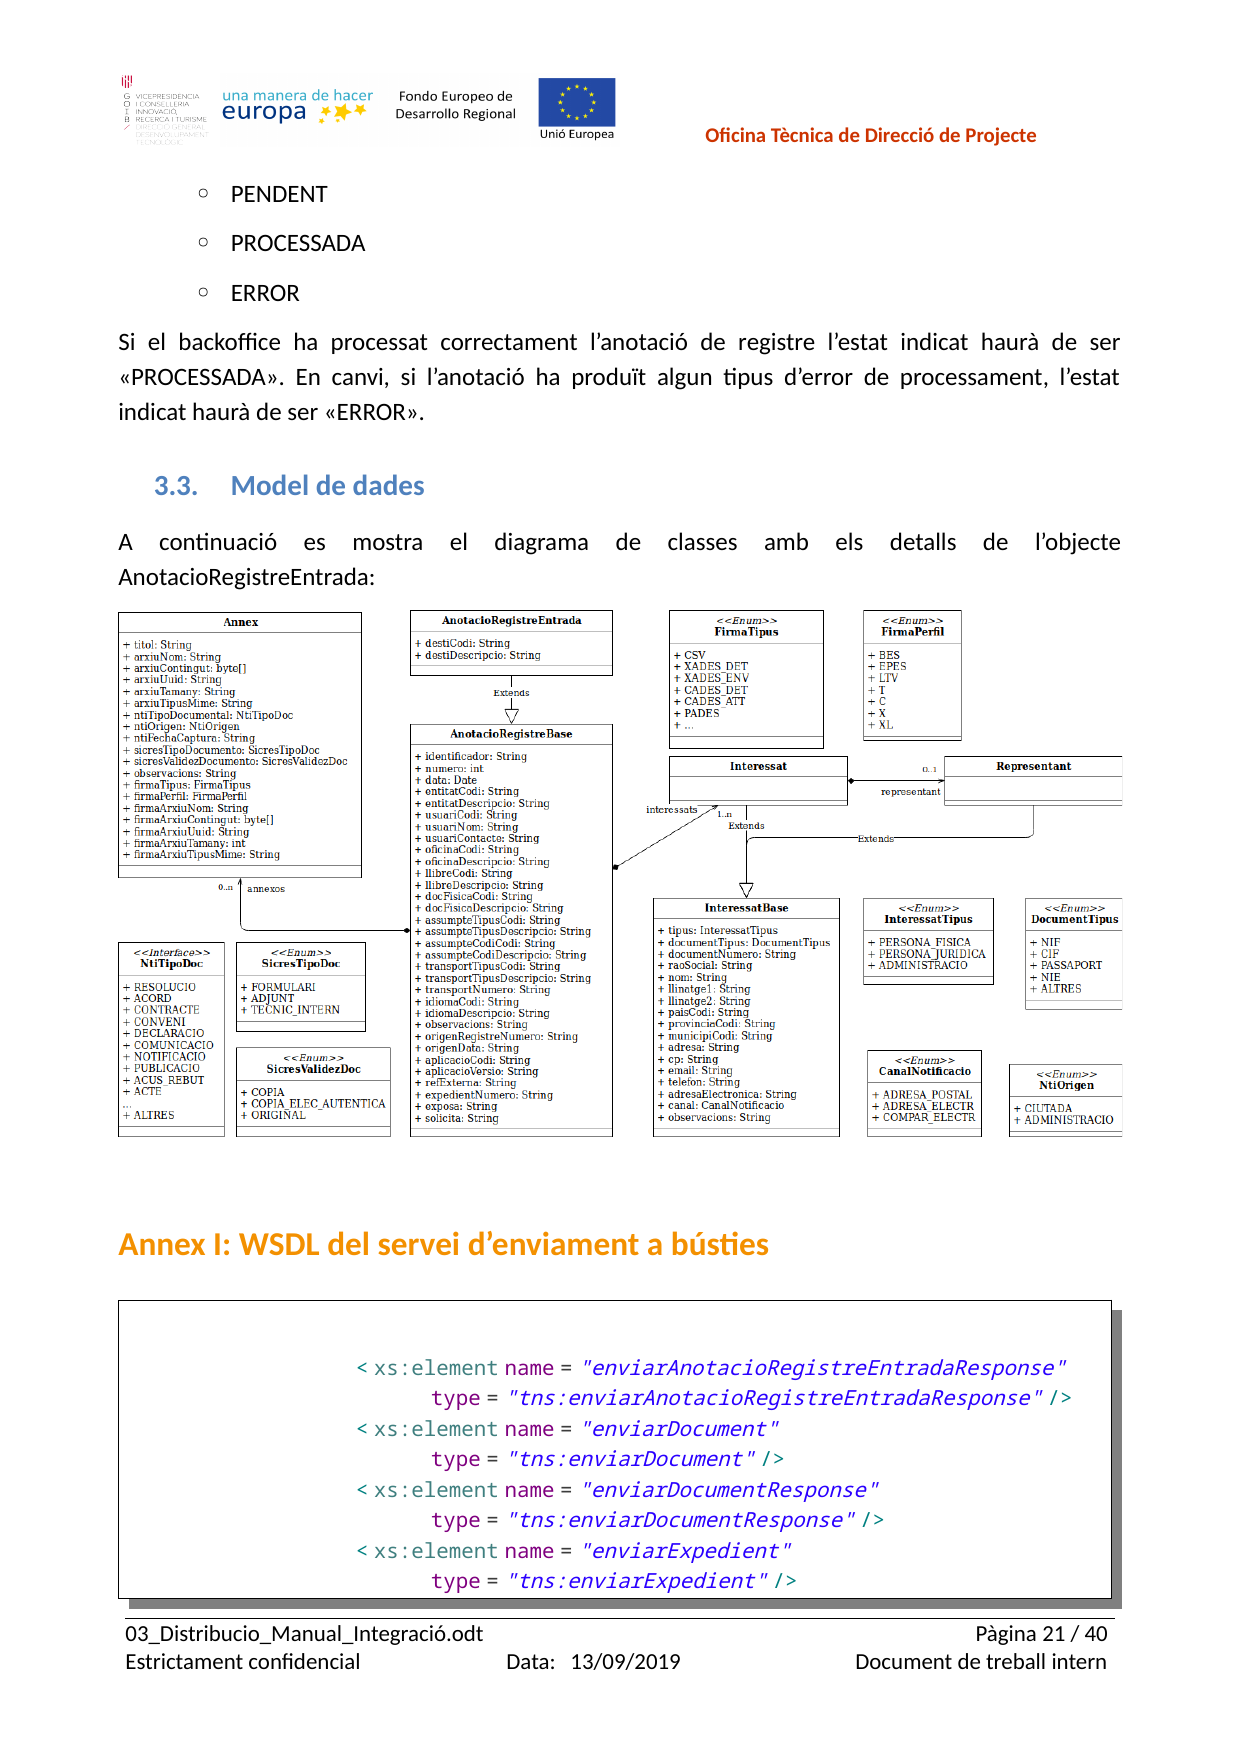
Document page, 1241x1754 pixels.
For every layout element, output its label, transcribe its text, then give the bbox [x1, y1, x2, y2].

text < xs:element name = "enviarDocument" [119, 1409, 1111, 1439]
text type = "tns:enviarExpedient" /> [119, 1561, 1111, 1598]
subtitle Model de dades [153, 467, 1122, 502]
text type = "tns:enviarDocument" /> [119, 1439, 1111, 1470]
picture [219, 73, 621, 147]
picture [118, 610, 1123, 1137]
text type = "tns:enviarAnotacioRegistreEntradaResponse" /> [119, 1378, 1111, 1409]
text < xs:element name = "enviarAnotacioRegistreEntradaResponse" [119, 1348, 1111, 1378]
subtitle Annex I: WSDL del servei d’enviament a bústies [118, 1223, 1122, 1264]
text type = "tns:enviarDocumentResponse" /> [119, 1500, 1111, 1531]
text A continuació es mostra el diagrama de classes amb els detalls de l’objecte AnotacioRegistreEntrada: [118, 526, 1122, 591]
text < xs:element name = "enviarDocumentResponse" [119, 1470, 1111, 1500]
picture [118, 73, 213, 147]
text < xs:element name = "enviarExpedient" [119, 1531, 1111, 1561]
list ERROR [193, 277, 1122, 307]
text Si el backoffice ha processat correctament l’anotació de registre l’estat indicat haurà de ser «PROCESSADA». En canvi, si l’anotació ha produït algun tipus d’error de processament, l’estat indicat haurà de ser «ERROR». [118, 326, 1122, 427]
list PENDENT [193, 178, 1122, 208]
list PROCESSADA [193, 227, 1122, 258]
